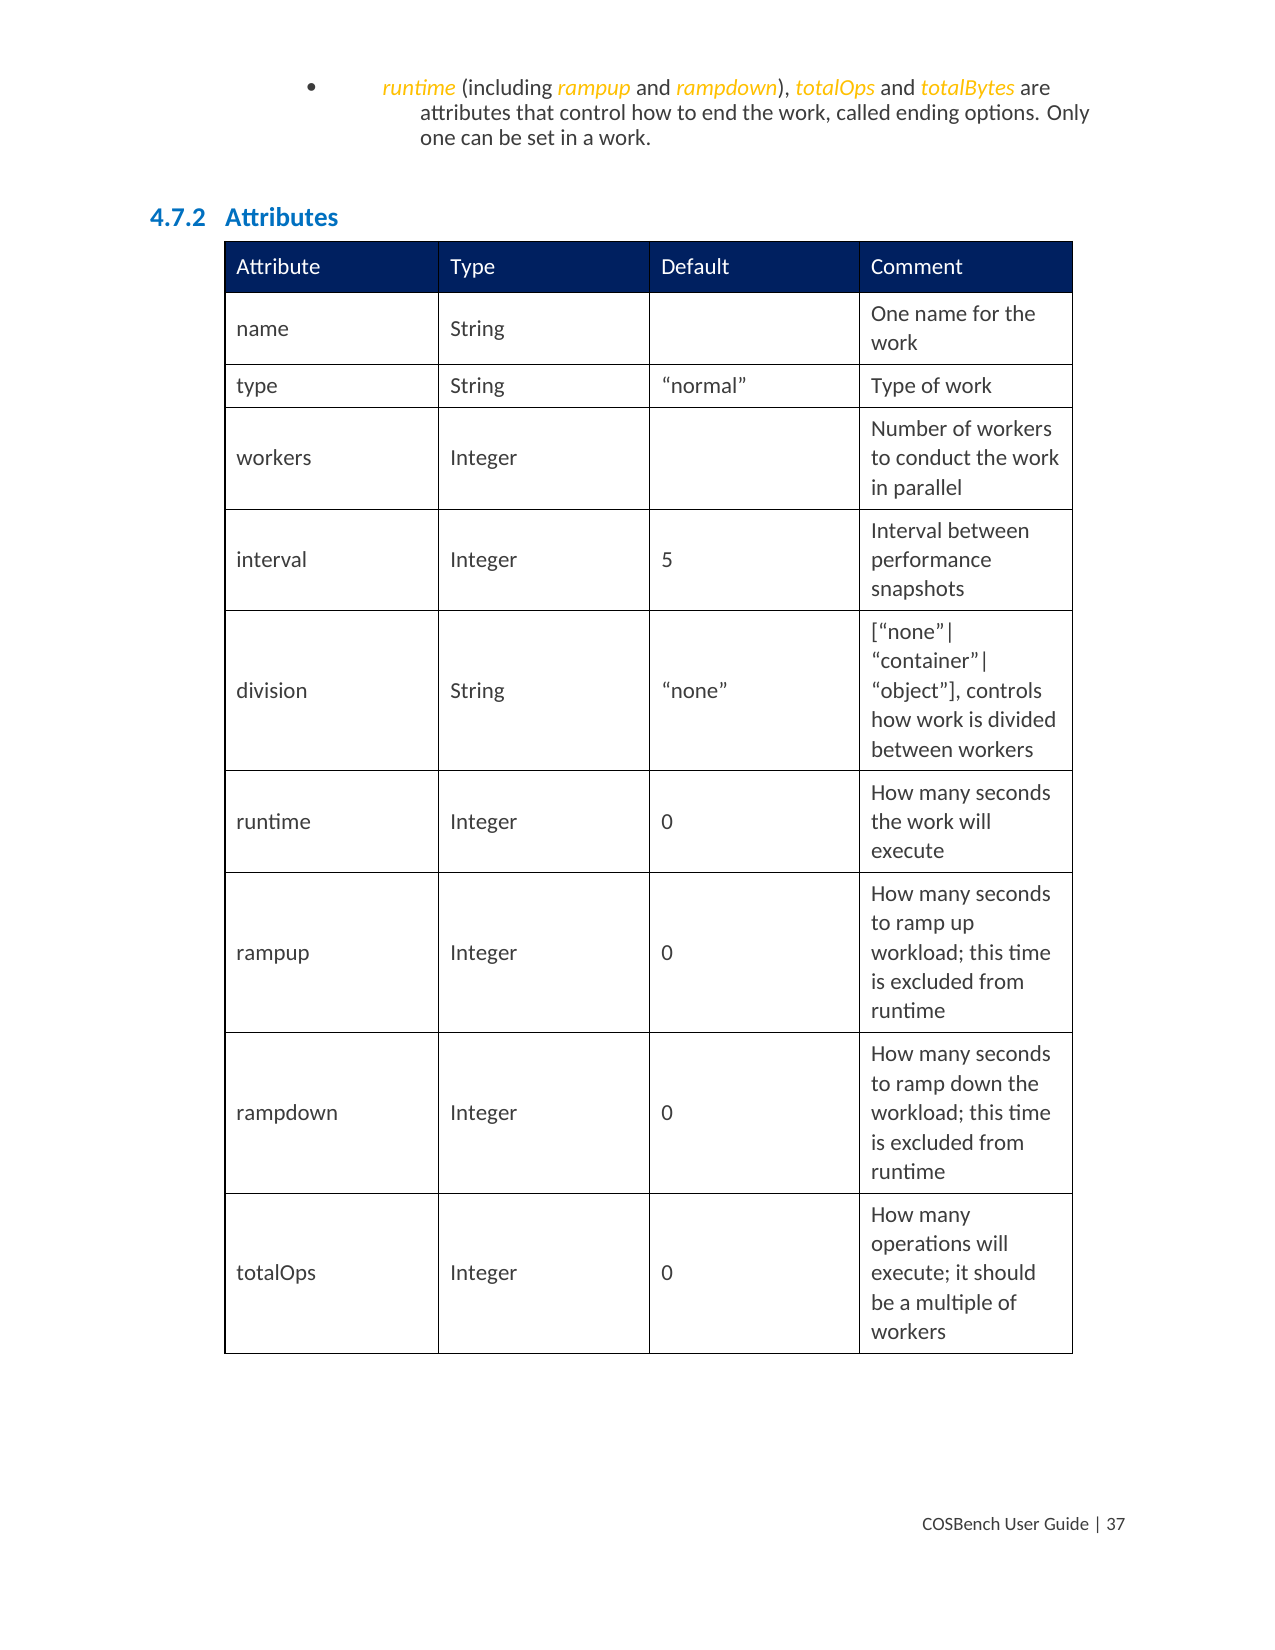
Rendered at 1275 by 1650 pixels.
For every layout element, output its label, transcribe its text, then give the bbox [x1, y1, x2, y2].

table_cell [“none”| “container”| “object”], controls how work is divided between workers [860, 611, 1072, 770]
table_cell “normal” [650, 365, 859, 407]
table_cell Integer [439, 1194, 649, 1353]
table_cell 0 [650, 873, 859, 1032]
table_cell How many seconds to ramp up workload; this time is excluded from runtime [860, 873, 1072, 1032]
table_cell How many operations will execute; it should be a multiple of workers [860, 1194, 1072, 1353]
table_header Attribute [226, 242, 438, 292]
table_cell interval [226, 510, 438, 610]
table_cell division [226, 611, 438, 770]
table_cell String [439, 611, 649, 770]
table_cell Number of workers to conduct the work in parallel [860, 408, 1072, 508]
table_cell Integer [439, 1033, 649, 1192]
table_cell Interval between performance snapshots [860, 510, 1072, 610]
table_cell How many seconds to ramp down the workload; this time is excluded from runtime [860, 1033, 1072, 1192]
table_cell Integer [439, 408, 649, 508]
table_cell String [439, 365, 649, 407]
table_cell [650, 408, 859, 508]
table_cell runtime [226, 771, 438, 872]
table_header Comment [860, 242, 1072, 292]
table_header Default [650, 242, 859, 292]
table_cell name [226, 293, 438, 364]
table_cell Integer [439, 510, 649, 610]
table_cell type [226, 365, 438, 407]
table_cell Integer [439, 771, 649, 872]
list runtime (including rampup and rampdown), totalOps and totalBytes are attributes that control how to end the work, called ending options. Only one can be set in a work. [307, 75, 1125, 150]
table_cell [650, 293, 859, 364]
table_cell Integer [439, 873, 649, 1032]
table_cell rampdown [226, 1033, 438, 1192]
table_cell 0 [650, 1033, 859, 1192]
table_header Type [439, 242, 649, 292]
table_cell totalOps [226, 1194, 438, 1353]
table_cell workers [226, 408, 438, 508]
table_cell “none” [650, 611, 859, 770]
table_cell 0 [650, 771, 859, 872]
subtitle Attributes [150, 200, 1125, 233]
table_cell How many seconds the work will execute [860, 771, 1072, 872]
table_cell Type of work [860, 365, 1072, 407]
table_cell rampup [226, 873, 438, 1032]
table_cell 0 [650, 1194, 859, 1353]
table_cell 5 [650, 510, 859, 610]
table_cell One name for the work [860, 293, 1072, 364]
table_cell String [439, 293, 649, 364]
